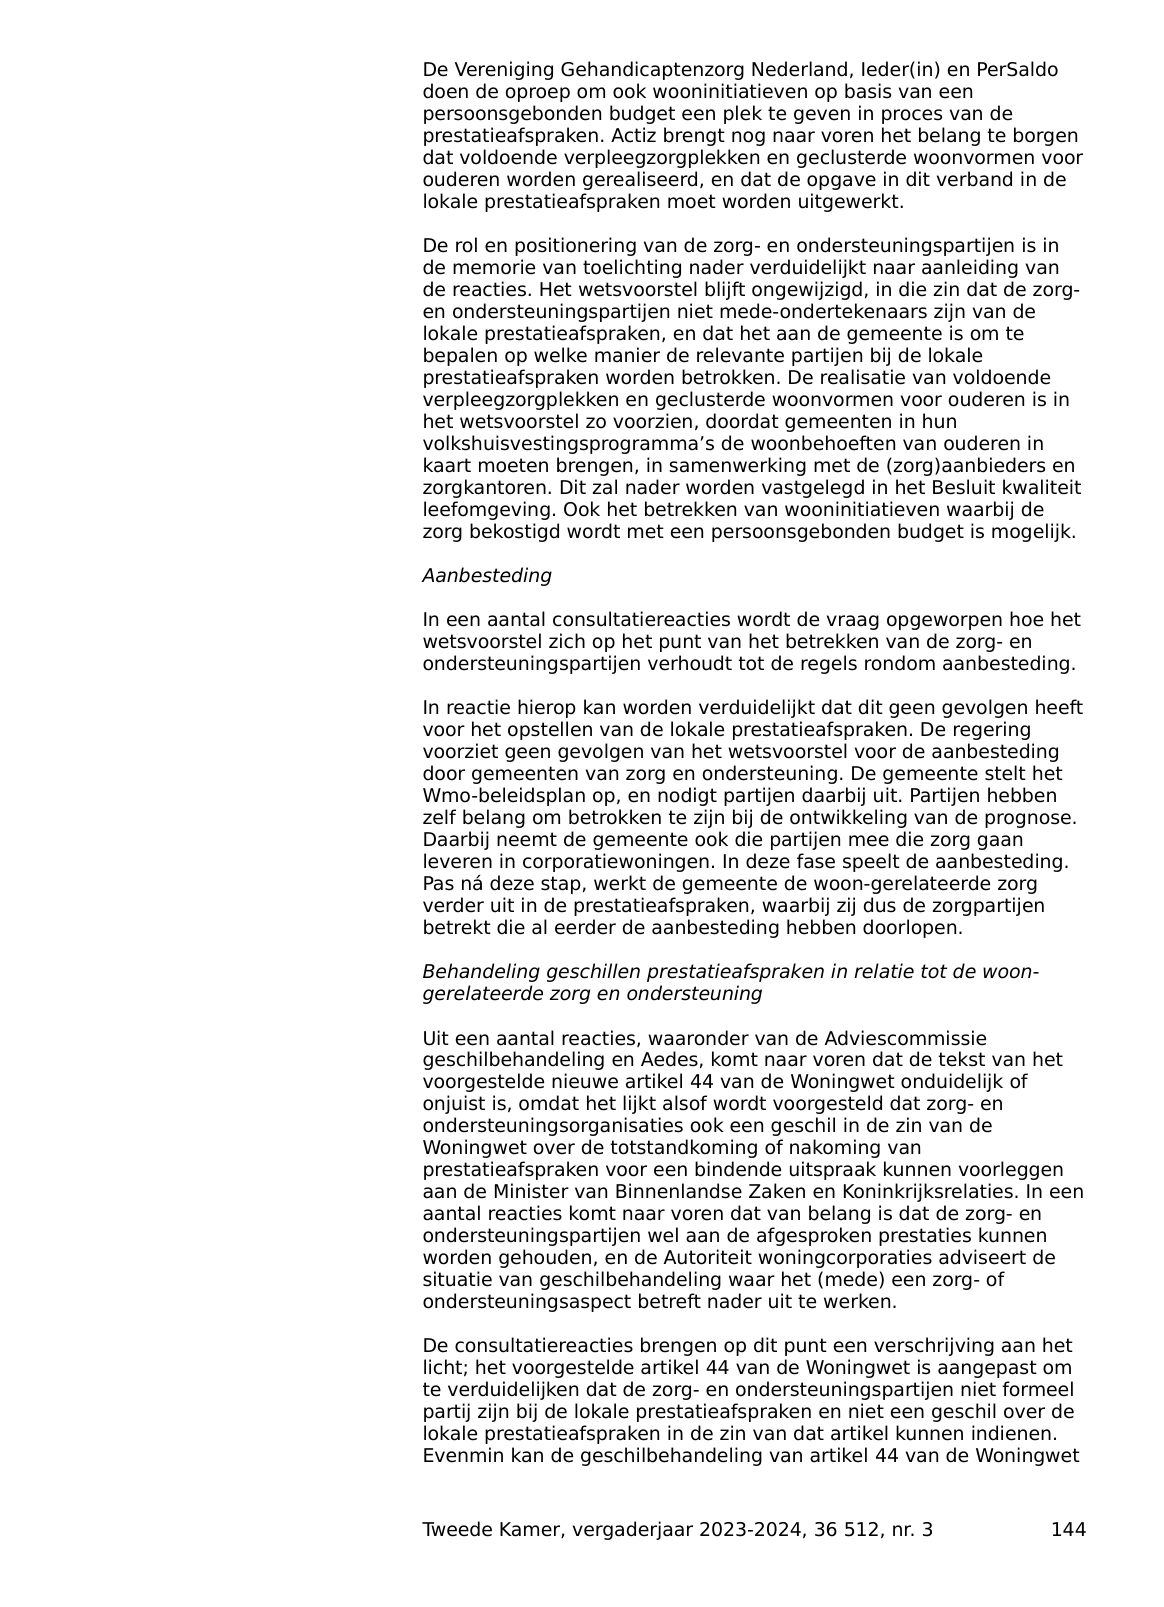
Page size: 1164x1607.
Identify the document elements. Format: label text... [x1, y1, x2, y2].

text De consultatiereacties brengen op dit punt een verschrijving aan het licht; het voorgestelde artikel 44 van de Woningwet is aangepast om te verduidelijken dat de zorg- en ondersteuningspartijen niet formeel partij zijn bij de lokale prestatieafspraken en niet een geschil over de lokale prestatieafspraken in de zin van dat artikel kunnen indienen. Evenmin kan de geschilbehandeling van artikel 44 van de Woningwet [422, 1335, 1087, 1467]
subtitle Aanbesteding [422, 565, 1087, 587]
text In een aantal consultatiereacties wordt de vraag opgeworpen hoe het wetsvoorstel zich op het punt van het betrekken van de zorg- en ondersteuningspartijen verhoudt tot de regels rondom aanbesteding. [422, 609, 1087, 675]
text Uit een aantal reacties, waaronder van de Adviescommissie geschilbehandeling en Aedes, komt naar voren dat de tekst van het voorgestelde nieuwe artikel 44 van de Woningwet onduidelijk of onjuist is, omdat het lijkt alsof wordt voorgesteld dat zorg- en ondersteuningsorganisaties ook een geschil in de zin van de Woningwet over de totstandkoming of nakoming van prestatieafspraken voor een bindende uitspraak kunnen voorleggen aan de Minister van Binnenlandse Zaken en Koninkrijksrelaties. In een aantal reacties komt naar voren dat van belang is dat de zorg- en ondersteuningspartijen wel aan de afgesproken prestaties kunnen worden gehouden, en de Autoriteit woningcorporaties adviseert de situatie van geschilbehandeling waar het (mede) een zorg- of ondersteuningsaspect betreft nader uit te werken. [422, 1027, 1087, 1313]
subtitle Behandeling geschillen prestatieafspraken in relatie tot de woon-gerelateerde zorg en ondersteuning [422, 961, 1087, 1005]
text In reactie hierop kan worden verduidelijkt dat dit geen gevolgen heeft voor het opstellen van de lokale prestatieafspraken. De regering voorziet geen gevolgen van het wetsvoorstel voor de aanbesteding door gemeenten van zorg en ondersteuning. De gemeente stelt het Wmo-beleidsplan op, en nodigt partijen daarbij uit. Partijen hebben zelf belang om betrokken te zijn bij de ontwikkeling van de prognose. Daarbij neemt de gemeente ook die partijen mee die zorg gaan leveren in corporatiewoningen. In deze fase speelt de aanbesteding. Pas ná deze stap, werkt de gemeente de woon-gerelateerde zorg verder uit in de prestatieafspraken, waarbij zij dus de zorgpartijen betrekt die al eerder de aanbesteding hebben doorlopen. [422, 697, 1087, 939]
text De rol en positionering van de zorg- en ondersteuningspartijen is in de memorie van toelichting nader verduidelijkt naar aanleiding van de reacties. Het wetsvoorstel blijft ongewijzigd, in die zin dat de zorg- en ondersteuningspartijen niet mede-ondertekenaars zijn van de lokale prestatieafspraken, en dat het aan de gemeente is om te bepalen op welke manier de relevante partijen bij de lokale prestatieafspraken worden betrokken. De realisatie van voldoende verpleegzorgplekken en geclusterde woonvormen voor ouderen is in het wetsvoorstel zo voorzien, doordat gemeenten in hun volkshuisvestingsprogramma’s de woonbehoeften van ouderen in kaart moeten brengen, in samenwerking met de (zorg)aanbieders en zorgkantoren. Dit zal nader worden vastgelegd in het Besluit kwaliteit leefomgeving. Ook het betrekken van wooninitiatieven waarbij de zorg bekostigd wordt met een persoonsgebonden budget is mogelijk. [422, 235, 1087, 543]
text De Vereniging Gehandicaptenzorg Nederland, Ieder(in) en PerSaldo doen de oproep om ook wooninitiatieven op basis van een persoonsgebonden budget een plek te geven in proces van de prestatieafspraken. Actiz brengt nog naar voren het belang te borgen dat voldoende verpleegzorgplekken en geclusterde woonvormen voor ouderen worden gerealiseerd, en dat de opgave in dit verband in de lokale prestatieafspraken moet worden uitgewerkt. [422, 59, 1087, 213]
